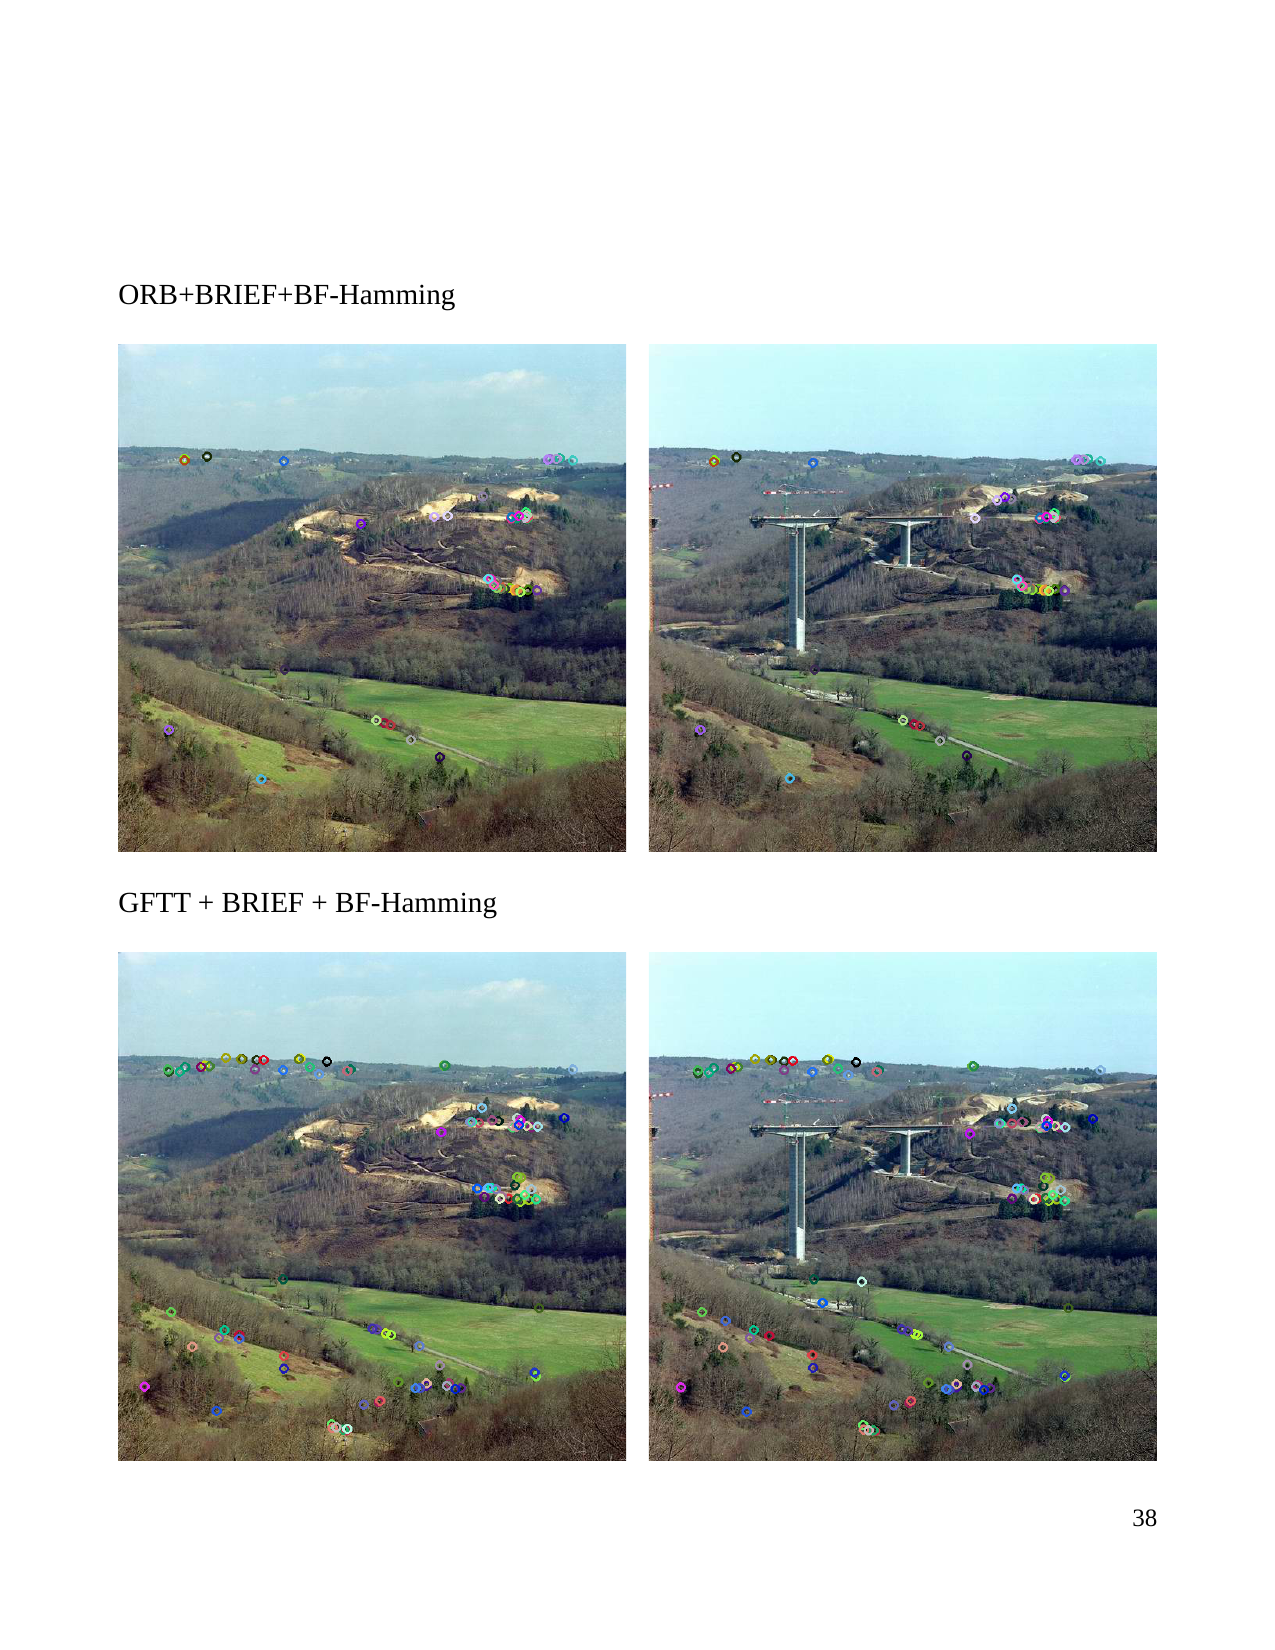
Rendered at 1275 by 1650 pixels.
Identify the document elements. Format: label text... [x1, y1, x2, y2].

picture [648, 344, 1157, 852]
picture [648, 952, 1157, 1461]
picture [118, 344, 627, 852]
text GFTT + BRIEF + BF-Hamming [118, 886, 1157, 919]
picture [118, 952, 627, 1461]
text ORB+BRIEF+BF-Hamming [118, 277, 1157, 311]
